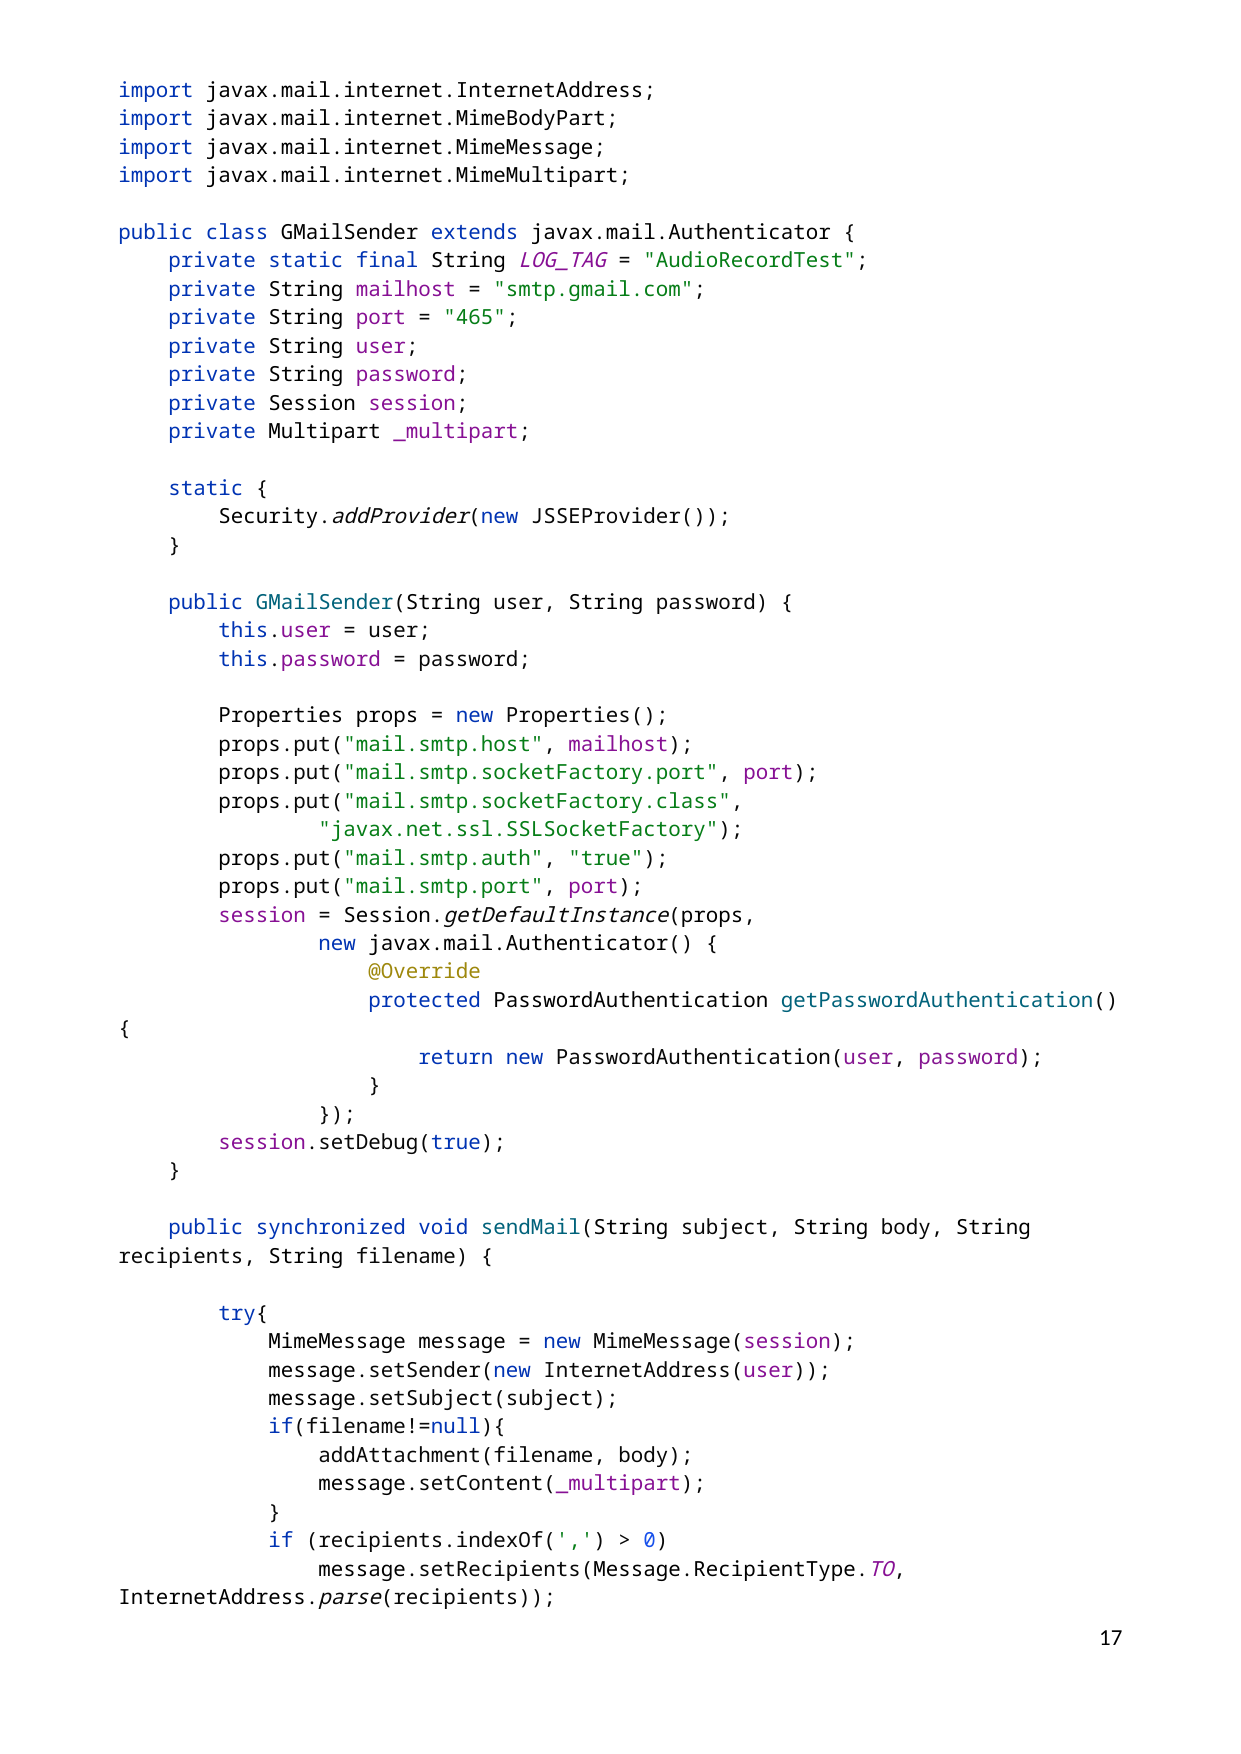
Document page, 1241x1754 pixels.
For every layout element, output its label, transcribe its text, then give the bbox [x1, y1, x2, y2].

text import javax.mail.internet.InternetAddress; import javax.mail.internet.MimeBodyPart; import javax.mail.internet.MimeMessage; import javax.mail.internet.MimeMultipart; public class GMailSender extends javax.mail.Authenticator { private static final String LOG_TAG = "AudioRecordTest"; private String mailhost = "smtp.gmail.com"; private String port = "465"; private String user; private String password; private Session session; private Multipart _multipart; static { Security.addProvider(new JSSEProvider()); } public GMailSender(String user, String password) { this.user = user; this.password = password; Properties props = new Properties(); props.put("mail.smtp.host", mailhost); props.put("mail.smtp.socketFactory.port", port); props.put("mail.smtp.socketFactory.class", "javax.net.ssl.SSLSocketFactory"); props.put("mail.smtp.auth", "true"); props.put("mail.smtp.port", port); session = Session.getDefaultInstance(props, new javax.mail.Authenticator() { @Override protected PasswordAuthentication getPasswordAuthentication() { return new PasswordAuthentication(user, password); } }); session.setDebug(true); } public synchronized void sendMail(String subject, String body, String recipients, String filename) { try{ MimeMessage message = new MimeMessage(session); message.setSender(new InternetAddress(user)); message.setSubject(subject); if(filename!=null){ addAttachment(filename, body); message.setContent(_multipart); } if (recipients.indexOf(',') > 0) message.setRecipients(Message.RecipientType.TO, InternetAddress.parse(recipients)); [118, 75, 1122, 1611]
